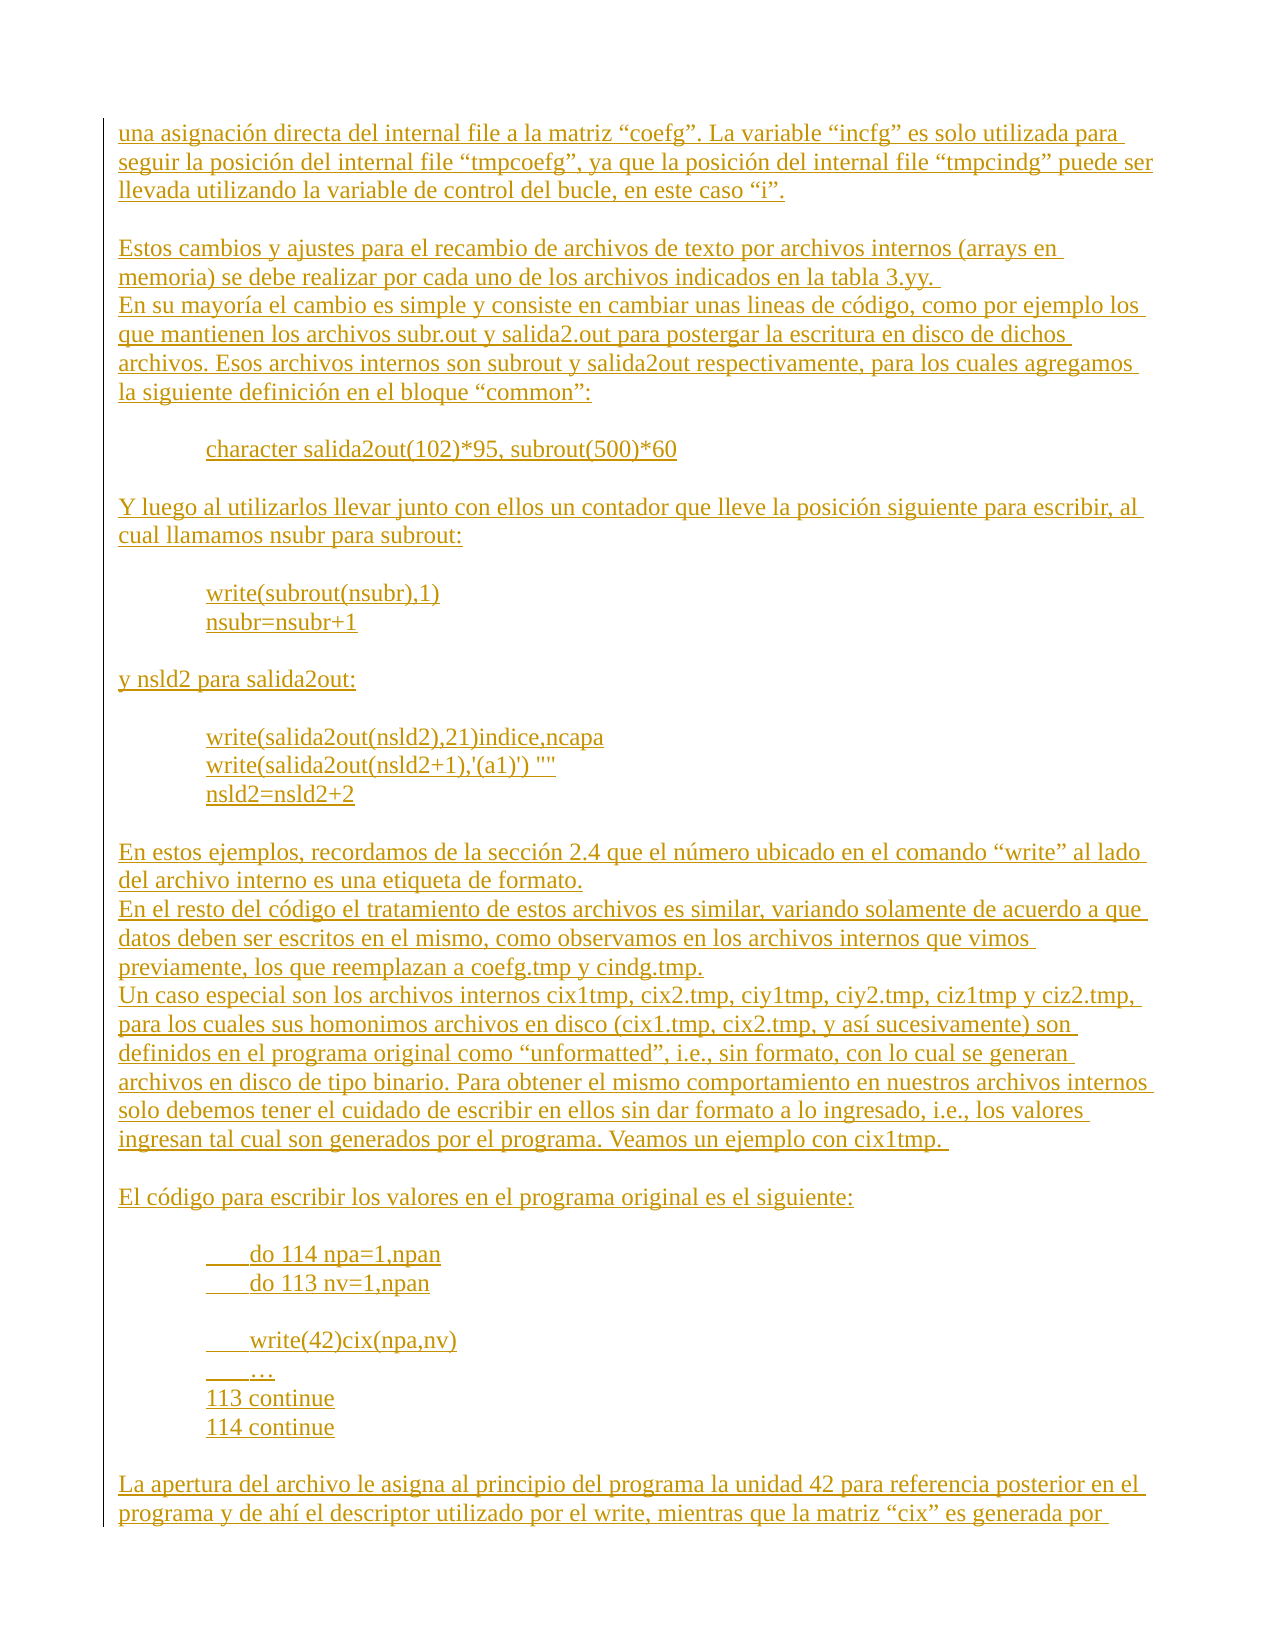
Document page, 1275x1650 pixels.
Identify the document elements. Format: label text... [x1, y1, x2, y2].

text write(42)cix(npa,nv) [206, 1326, 1157, 1354]
text nsubr=nsubr+1 [206, 607, 1157, 636]
text 114 continue [206, 1412, 1157, 1441]
text do 114 npa=1,npan [206, 1239, 1157, 1268]
text write(salida2out(nsld2),21)indice,ncapa [206, 722, 1157, 751]
text En su mayoría el cambio es simple y consiste en cambiar unas lineas de código, como por ejemplo los que mantienen los archivos subr.out y salida2.out para postergar la escritura en disco de dichos archivos. Esos archivos internos son subrout y salida2out respectivamente, para los cuales agregamos la siguiente definición en el bloque “common”: [118, 291, 1157, 406]
text 113 continue [206, 1383, 1157, 1412]
text nsld2=nsld2+2 [206, 779, 1157, 808]
text Estos cambios y ajustes para el recambio de archivos de texto por archivos internos (arrays en memoria) se debe realizar por cada uno de los archivos indicados en la tabla 3.yy. [118, 233, 1157, 291]
text y nsld2 para salida2out: [118, 664, 1157, 693]
text En el resto del código el tratamiento de estos archivos es similar, variando solamente de acuerdo a que datos deben ser escritos en el mismo, como observamos en los archivos internos que vimos previamente, los que reemplazan a coefg.tmp y cindg.tmp. [118, 894, 1157, 981]
text Un caso especial son los archivos internos cix1tmp, cix2.tmp, ciy1tmp, ciy2.tmp, ciz1tmp y ciz2.tmp, para los cuales sus homonimos archivos en disco (cix1.tmp, cix2.tmp, y así sucesivamente) son definidos en el programa original como “unformatted”, i.e., sin formato, con lo cual se generan archivos en disco de tipo binario. Para obtener el mismo comportamiento en nuestros archivos internos solo debemos tener el cuidado de escribir en ellos sin dar formato a lo ingresado, i.e., los valores ingresan tal cual son generados por el programa. Veamos un ejemplo con cix1tmp. [118, 981, 1157, 1153]
text una asignación directa del internal file a la matriz “coefg”. La variable “incfg” es solo utilizada para seguir la posición del internal file “tmpcoefg”, ya que la posición del internal file “tmpcindg” puede ser llevada utilizando la variable de control del bucle, en este caso “i”. [118, 118, 1157, 204]
text do 113 nv=1,npan [206, 1268, 1157, 1297]
text El código para escribir los valores en el programa original es el siguiente: [118, 1182, 1157, 1211]
text character salida2out(102)*95, subrout(500)*60 [206, 434, 1157, 463]
text … [206, 1354, 1157, 1383]
text write(subrout(nsubr),1) [206, 578, 1157, 607]
text write(salida2out(nsld2+1),'(a1)') "" [206, 751, 1157, 779]
text Y luego al utilizarlos llevar junto con ellos un contador que lleve la posición siguiente para escribir, al cual llamamos nsubr para subrout: [118, 492, 1157, 549]
text En estos ejemplos, recordamos de la sección 2.4 que el número ubicado en el comando “write” al lado del archivo interno es una etiqueta de formato. [118, 837, 1157, 894]
text La apertura del archivo le asigna al principio del programa la unidad 42 para referencia posterior en el programa y de ahí el descriptor utilizado por el write, mientras que la matriz “cix” es generada por [118, 1469, 1157, 1527]
